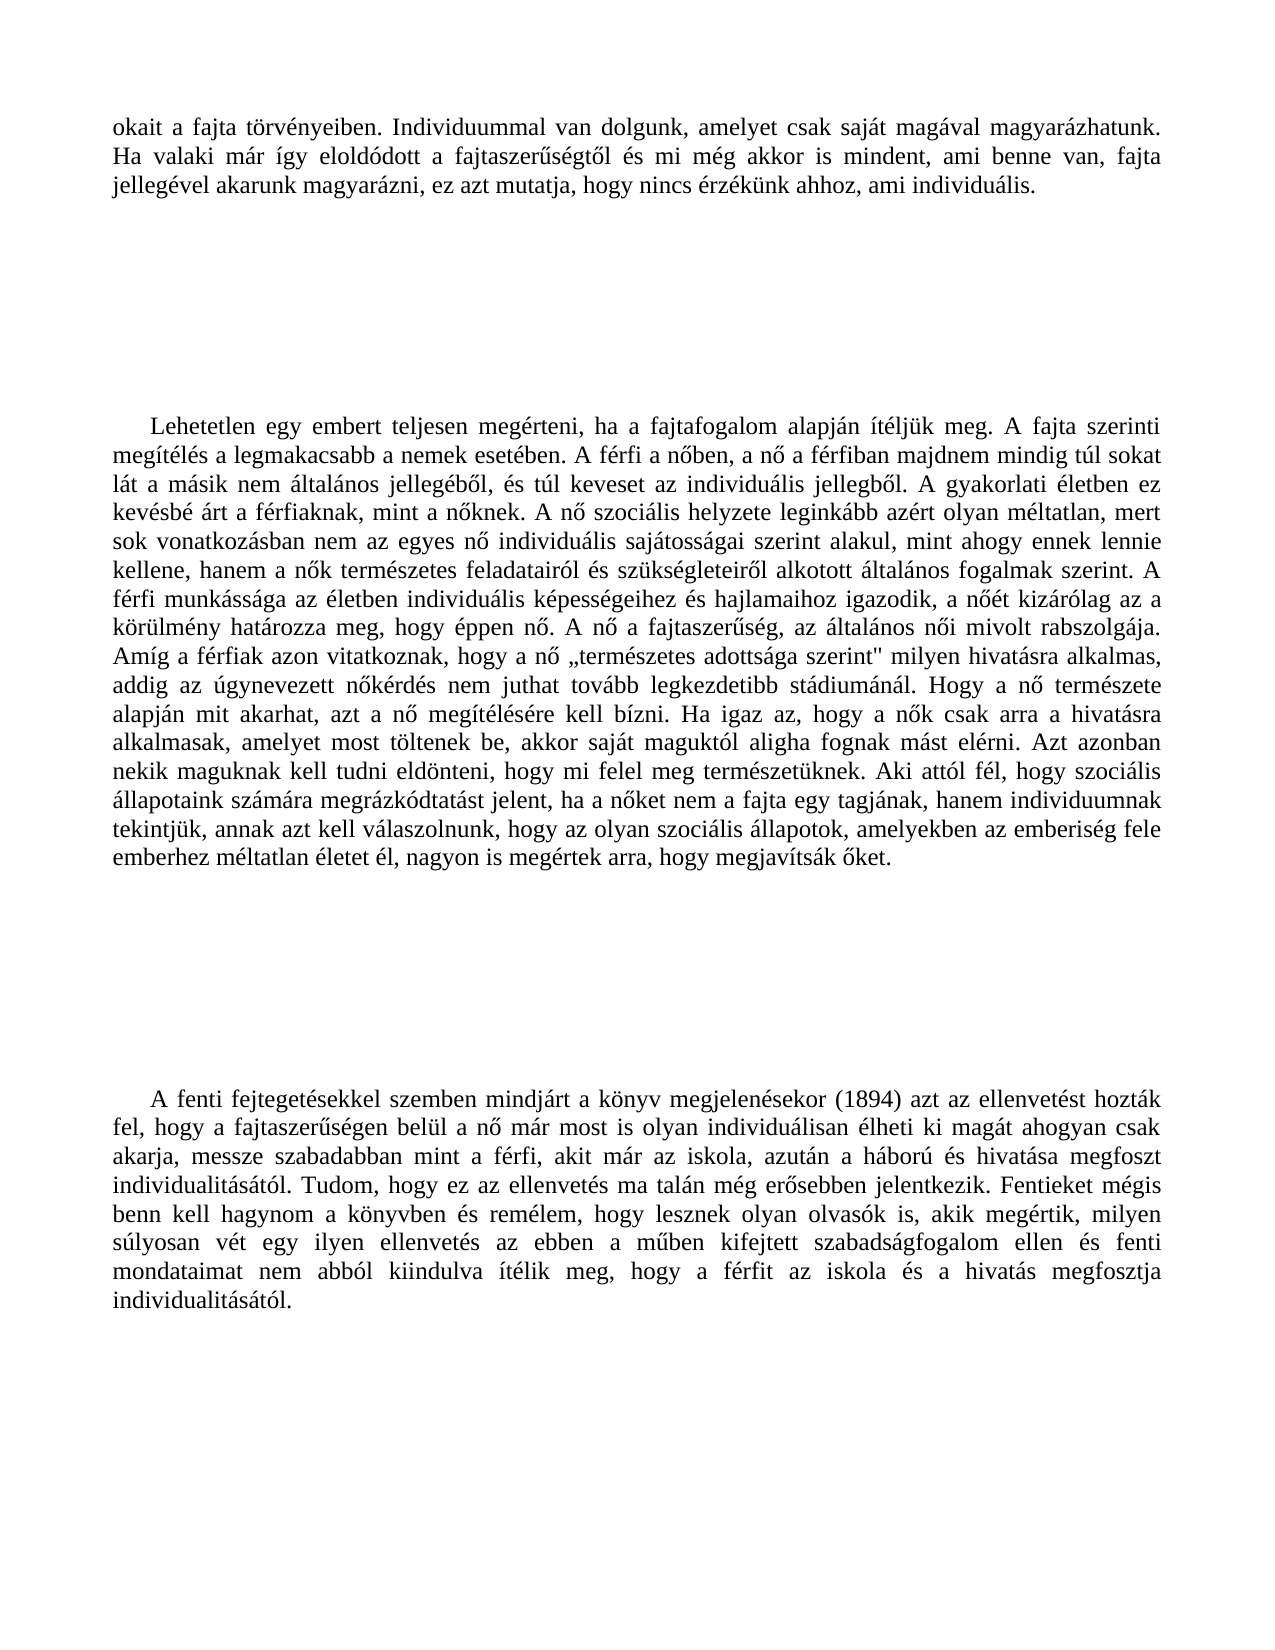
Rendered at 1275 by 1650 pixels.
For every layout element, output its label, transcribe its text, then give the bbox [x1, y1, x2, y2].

text okait a fajta törvényeiben. Individuummal van dolgunk, amelyet csak saját magával magyarázhatunk. Ha valaki már így eloldódott a fajtaszerűségtől és mi még akkor is mindent, ami benne van, fajta jellegével akarunk magyarázni, ez azt mutatja, hogy nincs érzékünk ahhoz, ami individuális. [112, 112, 1162, 199]
text Lehetetlen egy embert teljesen megérteni, ha a fajtafogalom alapján ítéljük meg. A fajta szerinti megítélés a legmakacsabb a nemek esetében. A férfi a nőben, a nő a férfiban majdnem mindig túl sokat lát a másik nem általános jellegéből, és túl keveset az individuális jellegből. A gyakorlati életben ez kevésbé árt a férfiaknak, mint a nőknek. A nő szociális helyzete leginkább azért olyan méltatlan, mert sok vonatkozásban nem az egyes nő individuális sajátosságai szerint alakul, mint ahogy ennek lennie kellene, hanem a nők természetes feladatairól és szükségleteiről alkotott általános fogalmak szerint. A férfi munkássága az életben individuális képességeihez és hajlamaihoz igazodik, a nőét kizárólag az a körülmény határozza meg, hogy éppen nő. A nő a fajtaszerűség, az általános női mivolt rabszolgája. Amíg a férfiak azon vitatkoznak, hogy a nő „természetes adottsága szerint" milyen hivatásra alkalmas, addig az úgynevezett nőkérdés nem juthat tovább legkezdetibb stádiumánál. Hogy a nő természete alapján mit akarhat, azt a nő megítélésére kell bízni. Ha igaz az, hogy a nők csak arra a hivatásra alkalmasak, amelyet most töltenek be, akkor saját maguktól aligha fognak mást elérni. Azt azonban nekik maguknak kell tudni eldönteni, hogy mi felel meg természetüknek. Aki attól fél, hogy szociális állapotaink számára megrázkódtatást jelent, ha a nőket nem a fajta egy tagjának, hanem individuumnak tekintjük, annak azt kell válaszolnunk, hogy az olyan szociális állapotok, amelyekben az emberiség fele emberhez méltatlan életet él, nagyon is megértek arra, hogy megjavítsák őket. [112, 411, 1162, 871]
text A fenti fejtegetésekkel szemben mindjárt a könyv megjelenésekor (1894) azt az ellenvetést hozták fel, hogy a fajtaszerűségen belül a nő már most is olyan individuálisan élheti ki magát ahogyan csak akarja, messze szabadabban mint a férfi, akit már az iskola, azután a háború és hivatása megfoszt individualitásától. Tudom, hogy ez az ellenvetés ma talán még erősebben jelentkezik. Fentieket mégis benn kell hagynom a könyvben és remélem, hogy lesznek olyan olvasók is, akik megértik, milyen súlyosan vét egy ilyen ellenvetés az ebben a műben kifejtett szabadságfogalom ellen és fenti mondataimat nem abból kiindulva ítélik meg, hogy a férfit az iskola és a hivatás megfosztja individualitásától. [112, 1084, 1162, 1314]
